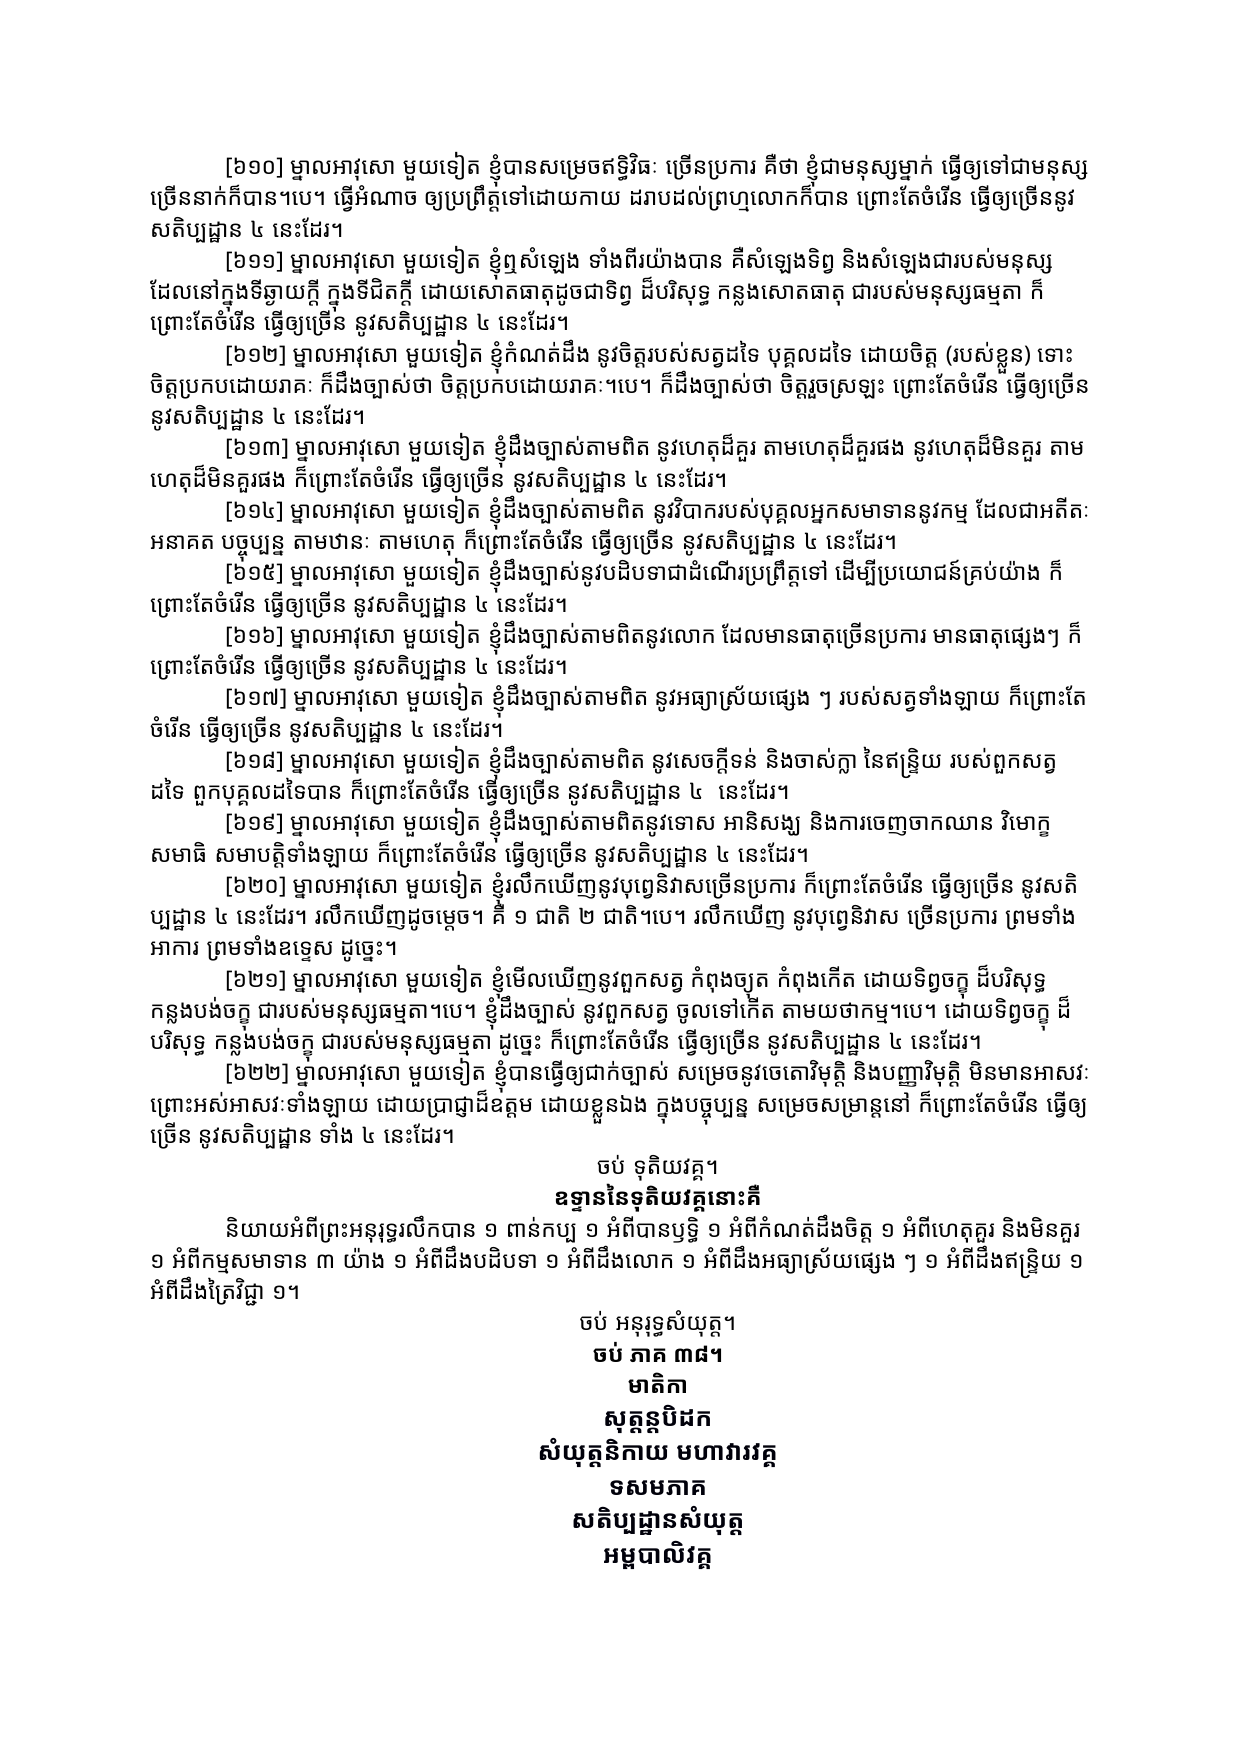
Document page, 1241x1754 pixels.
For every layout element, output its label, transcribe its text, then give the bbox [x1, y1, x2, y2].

text [៦១៩] ម្នាលអាវុសោ​ មួយទៀត ខ្ញុំដឹងច្បាស់តាមពិតនូវទោស អានិសង្ឃ និងការចេញ​ចាកឈាន វិមោក្ខ សមាធិ សមាបត្តិទាំងឡាយ ក៏​ព្រោះតែចំរើន ធ្វើឲ្យច្រើន នូវសតិប្បដ្ឋាន ៤ នេះ​ដែរ។ [150, 806, 1090, 869]
text [៦១៨] ម្នាលអាវុសោ មួយទៀត ខ្ញុំដឹងច្បាស់តាមពិត នូវសេចក្តីទន់ និងចាស់ក្លា នៃឥន្ទ្រិយ របស់​ពួកសត្វដទៃ ពួកបុគ្គលដទៃបាន ក៏ព្រោះតែ​ចំរើន ធ្វើឲ្យច្រើន នូវសតិប្បដ្ឋាន ៤ នេះដែរ។ [150, 744, 1090, 806]
text [៦១១] ម្នាលអាវុសោ មួយទៀត ខ្ញុំឮសំឡេង ទាំងពីរយ៉ាងបាន ​គឺសំឡេងទិព្វ និងសំឡេង​ជារបស់មនុស្ស ដែលនៅក្នុងទីឆ្ងាយក្តី ក្នុងទីជិតក្តី ដោយសោតធាតុដូចជាទិព្វ ដ៏បរិសុទ្ធ​ កន្លង​សោតធាតុ ជារបស់មនុស្សធម្មតា ក៏ព្រោះតែចំរើន ធ្វើឲ្យច្រើន នូវសតិប្បដ្ឋាន ៤ នេះដែរ។ [150, 244, 1090, 337]
text ឧទ្ទាននៃទុតិយវគ្គនោះគឺ [150, 1181, 1090, 1212]
text [៦១២] ម្នាលអាវុសោ មួយទៀត ខ្ញុំកំណត់ដឹង នូវចិត្តរបស់សត្វដទៃ បុគ្គលដទៃ​ ដោយ​ចិត្ត (របស់ខ្លួន) ទោះចិត្តប្រកបដោយរាគៈ ក៏ដឹងច្បាស់ថា ចិត្តប្រកបដោយរាគៈ។បេ។ ក៏ដឹងច្បាស់ថា ចិត្តរួចស្រឡះ ព្រោះតែចំរើន ធ្វើឲ្យច្រើន នូវសតិប្បដ្ឋាន ៤ នេះដែរ។ [150, 337, 1090, 431]
text [៦២១] ម្នាលអាវុសោ មួយទៀត ខ្ញុំមើលឃើញនូវពួកសត្វ កំពុងច្យុត កំពុងកើត ដោយ​ទិព្វចក្ខុ ដ៏បរិសុទ្ធ កន្លងបង់ចក្ខុ ជារបស់មនុស្សធម្មតា។បេ។ ខ្ញុំដឹងច្បាស់ នូវពួកសត្វ ចូលទៅ​កើត តាមយថាកម្ម។បេ។ ដោយទិព្វ​ចក្ខុ ដ៏បរិសុទ្ធ កន្លងបង់ចក្ខុ ជារបស់មនុស្សធម្មតា ដូច្នេះ ក៏ព្រោះ​តែចំរើន ធ្វើឲ្យច្រើន នូវសតិប្បដ្ឋាន ៤ នេះដែរ។ [150, 962, 1090, 1056]
text សំយុត្តនិកាយ មហាវារវគ្គ [150, 1434, 1090, 1468]
text [៦២២] ម្នាលអាវុសោ មួយទៀត ខ្ញុំបានធ្វើឲ្យជាក់ច្បាស់ សម្រេចនូវ​ចេតោវិមុត្តិ និង​បញ្ញាវិមុត្តិ មិនមានអាសវៈ ព្រោះអស់អាសវៈទាំងឡាយ ដោយប្រាជ្ញាដ៏ឧត្តម ដោយខ្លួនឯង ក្នុង​បច្ចុប្បន្ន សម្រេចសម្រាន្តនៅ ក៏​ព្រោះ​តែចំរើន ធ្វើឲ្យច្រើន នូវសតិប្បដ្ឋាន ទាំង ៤ នេះដែរ។ [150, 1056, 1090, 1150]
text ទសមភាគ [150, 1468, 1090, 1502]
text [៦១៦] ម្នាលអាវុសោ មួយទៀត ខ្ញុំដឹងច្បាស់តាមពិតនូវលោក ដែល​មានធាតុច្រើន​ប្រការ ​មានធាតុផ្សេងៗ ក៏ព្រោះតែចំរើន ធ្វើឲ្យច្រើន នូវ​សតិប្បដ្ឋាន ៤ នេះដែរ។ [150, 619, 1090, 681]
text [៦១៣] ម្នាលអាវុសោ មួយទៀត ខ្ញុំដឹងច្បាស់តាមពិត នូវហេតុដ៏គួរ ​តាមហេតុដ៏គួរផង នូវ​ហេតុ​ដ៏មិនគួរ តាមហេតុដ៏មិនគួរផង ក៏ព្រោះតែចំរើន ធ្វើឲ្យច្រើន នូវសតិប្បដ្ឋាន ៤ នេះដែរ។ [150, 431, 1090, 494]
text មាតិកា [150, 1369, 1090, 1400]
text អម្ពបាលិវគ្គ [150, 1536, 1090, 1570]
text [៦១៧] ម្នាលអាវុសោ មួយទៀត ខ្ញុំដឹងច្បាស់តាមពិត នូវអធ្យាស្រ័យផ្សេង ៗ របស់​សត្វ​ទាំងឡាយ ក៏ព្រោះតែចំរើន ធ្វើឲ្យច្រើន នូវសតិប្បដ្ឋាន ៤ នេះដែរ។ [150, 681, 1090, 744]
text [៦១០] ម្នាលអាវុសោ មួយទៀត ខ្ញុំបានសម្រេចឥទ្ធិវិធៈ ច្រើនប្រការ គឺថា ខ្ញុំជាមនុស្សម្នាក់ ធ្វើឲ្យ​ទៅ​ជាមនុស្សច្រើននាក់ក៏បាន។បេ។ ធ្វើអំណាច ឲ្យប្រព្រឹត្តទៅដោយកាយ ដរាប​ដល់ព្រហ្មលោកក៏បាន ព្រោះ​តែចំរើន ធ្វើឲ្យច្រើននូវសតិប្បដ្ឋាន ៤ នេះដែរ។ [150, 150, 1090, 244]
text សុត្តន្តបិដក [150, 1400, 1090, 1434]
text [៦១៥] ម្នាលអាវុសោ មួយទៀត ខ្ញុំដឹងច្បាស់នូវបដិបទាជាដំណើរ​ប្រព្រឹត្តទៅ ដើម្បី​ប្រយោជន៍​គ្រប់យ៉ាង ក៏ព្រោះតែចំរើន ធ្វើឲ្យច្រើន នូវ​សតិប្បដ្ឋាន ៤ នេះដែរ។ [150, 556, 1090, 619]
text ចប់ ភាគ ៣៨។ [150, 1337, 1090, 1369]
text និយាយអំពីព្រះអនុរុទ្ធរលឹកបាន ១ ពាន់កប្ប​ ១ អំពីបានឫទ្ធិ ១ អំពីកំណត់ដឹងចិត្ត ១ អំពី​ហេតុគួរ និងមិនគួរ ១ អំពីកម្មសមាទាន ៣ យ៉ាង ១ អំពីដឹងបដិបទា ១ អំពីដឹងលោក ១ អំពី​ដឹង​អធ្យាស្រ័យផ្សេង ៗ ១ អំពីដឹងឥន្ទ្រិយ ១ អំពីដឹងត្រៃវិជ្ជា ១។ [150, 1212, 1090, 1306]
text ចប់ អនុរុទ្ធសំយុត្ត។ [150, 1306, 1090, 1337]
text [៦២០] ម្នាលអាវុសោ មួយទៀត ខ្ញុំរលឹកឃើញនូវបុព្វេនិវាសច្រើន​ប្រការ ក៏ព្រោះ​តែ​ចំរើន ធ្វើឲ្យច្រើន នូវសតិប្បដ្ឋាន ៤ នេះដែរ។ រលឹកឃើញដូចម្តេច។ គឺ​ ១ ជាតិ ២ ជាតិ។បេ។ រលឹកឃើញ នូវបុព្វេនិវាស ច្រើនប្រការ ព្រមទាំងអាការ ព្រមទាំងឧទ្ទេស ដូច្នេះ។ [150, 869, 1090, 962]
text ចប់ ទុតិយវគ្គ។ [150, 1150, 1090, 1181]
text សតិប្បដ្ឋានសំយុត្ត [150, 1502, 1090, 1536]
text [៦១៤] ម្នាលអាវុសោ មួយទៀត ខ្ញុំដឹងច្បាស់តាមពិត នូវវិបាករបស់​បុគ្គល​អ្នកសមាទាន​នូវកម្ម ដែលជាអតីតៈ អនាគត បច្ចុប្បន្ន តាមឋានៈ តាមហេតុ ក៏ព្រោះតែចំរើន ធ្វើឲ្យច្រើន នូវ​សតិប្បដ្ឋាន ៤ នេះដែរ។ [150, 494, 1090, 556]
